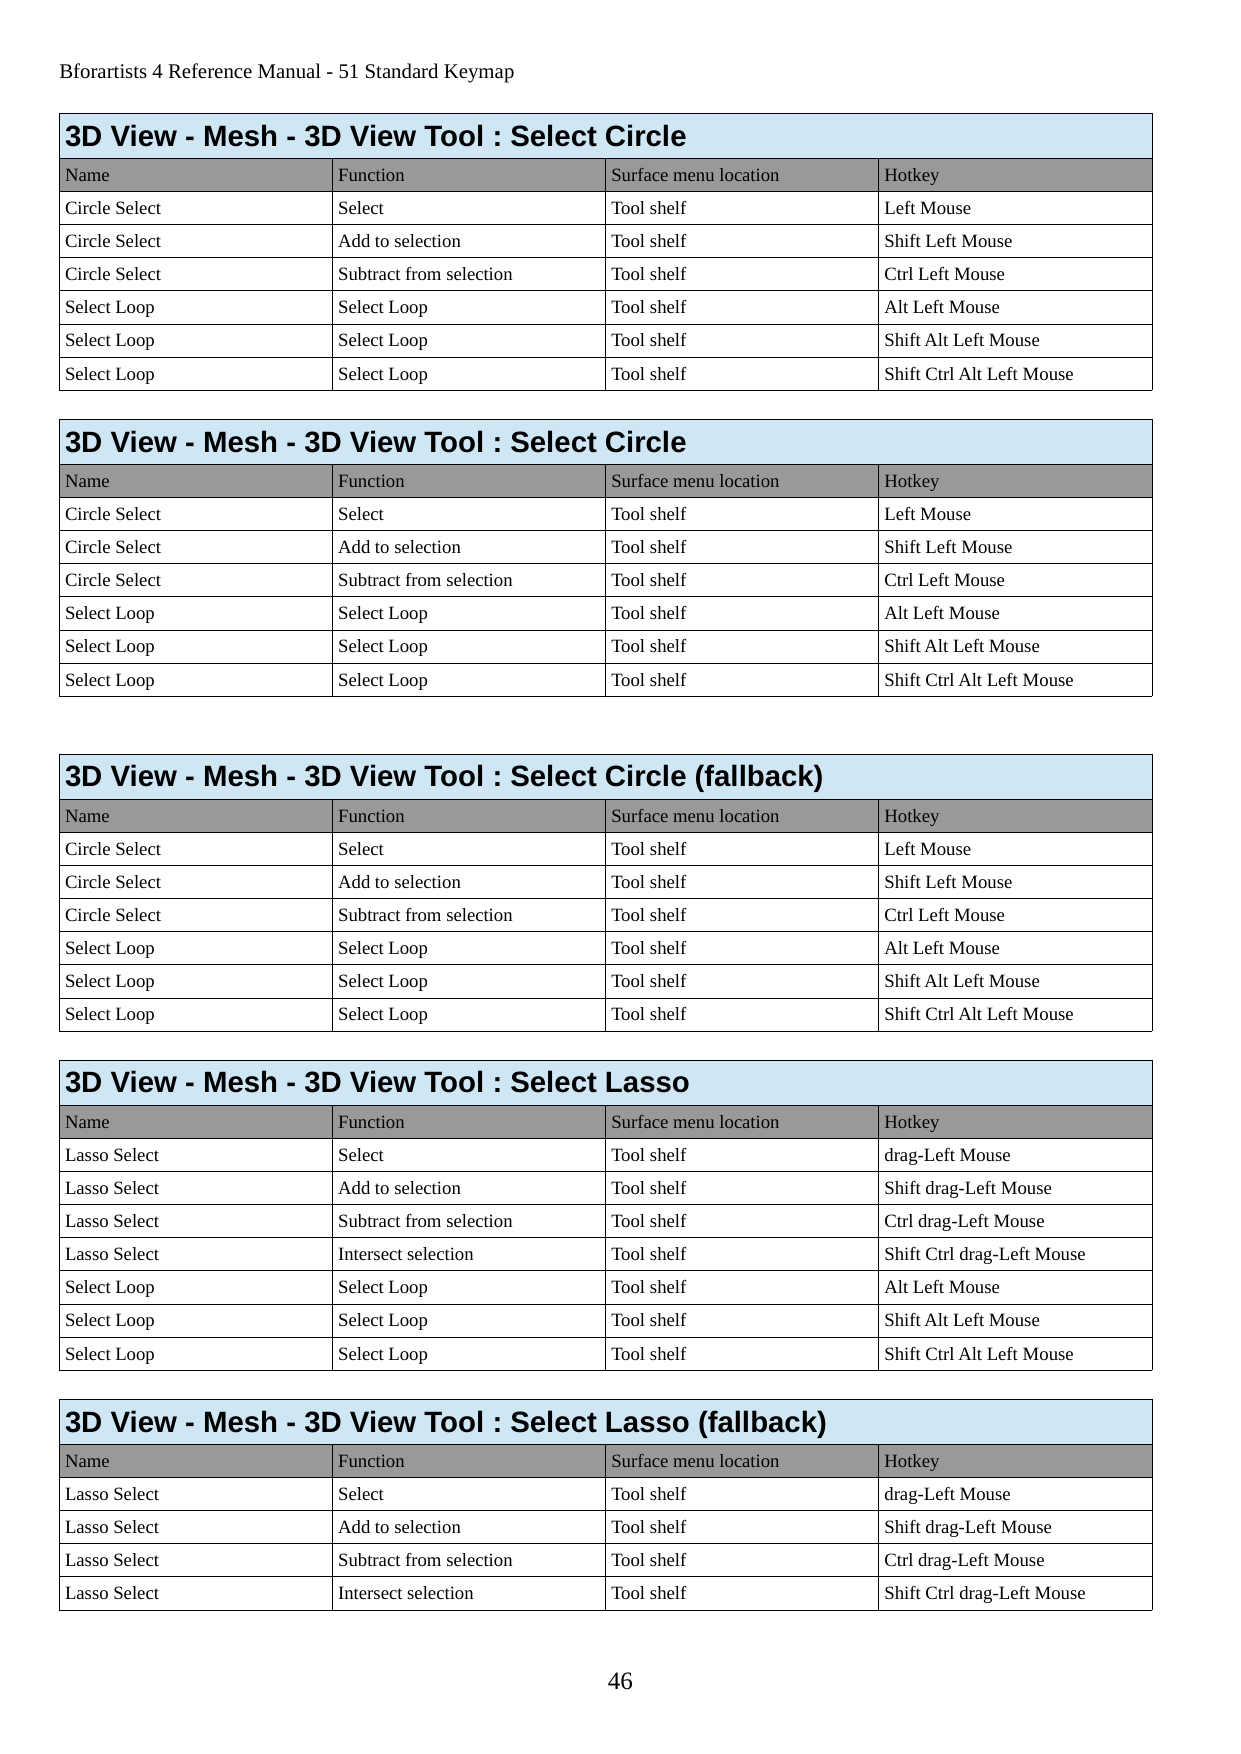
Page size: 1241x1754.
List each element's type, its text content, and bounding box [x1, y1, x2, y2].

table_cell Ctrl Left Mouse [879, 899, 1152, 931]
table_cell Tool shelf [606, 631, 878, 663]
table_header 3D View - Mesh - 3D View Tool : Select Lasso [60, 1061, 1152, 1105]
table_cell Select Loop [333, 597, 605, 629]
table_cell Tool shelf [606, 899, 878, 931]
table_cell Add to selection [333, 1172, 605, 1204]
table_cell Ctrl drag-Left Mouse [879, 1205, 1152, 1237]
table_cell Shift Ctrl Alt Left Mouse [879, 999, 1152, 1031]
table_cell drag-Left Mouse [879, 1478, 1152, 1510]
table_cell Shift Left Mouse [879, 866, 1152, 898]
table_cell Tool shelf [606, 291, 878, 323]
table_cell Tool shelf [606, 192, 878, 224]
table_cell Select Loop [333, 664, 605, 696]
table_cell Subtract from selection [333, 1544, 605, 1576]
table_cell Select Loop [333, 325, 605, 357]
table_cell Tool shelf [606, 1172, 878, 1204]
table_cell Select Loop [333, 358, 605, 390]
table_cell Select [333, 192, 605, 224]
table_cell Lasso Select [60, 1478, 332, 1510]
table_cell Circle Select [60, 225, 332, 257]
table_cell Select Loop [60, 631, 332, 663]
table_cell Lasso Select [60, 1238, 332, 1270]
table_cell Select Loop [60, 1338, 332, 1370]
table_cell Lasso Select [60, 1205, 332, 1237]
table_cell Tool shelf [606, 1205, 878, 1237]
table_cell Select Loop [333, 631, 605, 663]
table_cell Select [333, 833, 605, 865]
table_cell Shift Ctrl Alt Left Mouse [879, 358, 1152, 390]
table_cell Subtract from selection [333, 899, 605, 931]
table_cell Add to selection [333, 531, 605, 563]
table_cell Ctrl Left Mouse [879, 564, 1152, 596]
table_cell Function [333, 1445, 605, 1477]
table_cell Hotkey [879, 1106, 1152, 1138]
table_cell Surface menu location [606, 465, 878, 497]
table_cell Select Loop [333, 999, 605, 1031]
table_cell Circle Select [60, 564, 332, 596]
table_cell Surface menu location [606, 1106, 878, 1138]
table_cell Circle Select [60, 498, 332, 530]
table_cell Tool shelf [606, 866, 878, 898]
table_cell Lasso Select [60, 1544, 332, 1576]
table_cell Tool shelf [606, 325, 878, 357]
table_cell Shift Ctrl drag-Left Mouse [879, 1238, 1152, 1270]
table_cell Add to selection [333, 225, 605, 257]
table_cell Select Loop [60, 999, 332, 1031]
table_cell Select Loop [60, 291, 332, 323]
table_cell Subtract from selection [333, 1205, 605, 1237]
table_cell Hotkey [879, 1445, 1152, 1477]
table_cell Lasso Select [60, 1172, 332, 1204]
table_cell Lasso Select [60, 1577, 332, 1609]
table_cell Tool shelf [606, 965, 878, 997]
table_cell Shift Alt Left Mouse [879, 631, 1152, 663]
table_cell Tool shelf [606, 258, 878, 290]
table_cell Subtract from selection [333, 564, 605, 596]
table_cell Select Loop [333, 932, 605, 964]
table_cell Name [60, 465, 332, 497]
table_cell Hotkey [879, 159, 1152, 191]
table_header 3D View - Mesh - 3D View Tool : Select Circle (fallback) [60, 755, 1152, 799]
table_cell Tool shelf [606, 1338, 878, 1370]
table_header 3D View - Mesh - 3D View Tool : Select Circle [60, 420, 1152, 464]
table_cell Shift Ctrl Alt Left Mouse [879, 664, 1152, 696]
table_cell Tool shelf [606, 225, 878, 257]
table_cell Alt Left Mouse [879, 291, 1152, 323]
table_cell Function [333, 1106, 605, 1138]
table_cell Circle Select [60, 899, 332, 931]
table_cell Shift Left Mouse [879, 225, 1152, 257]
table_cell Hotkey [879, 465, 1152, 497]
table_cell Tool shelf [606, 999, 878, 1031]
table_cell Tool shelf [606, 1271, 878, 1303]
table_cell Select [333, 1139, 605, 1171]
table_cell Subtract from selection [333, 258, 605, 290]
table_cell Tool shelf [606, 564, 878, 596]
table_cell Shift drag-Left Mouse [879, 1511, 1152, 1543]
table_cell Circle Select [60, 866, 332, 898]
table_cell Tool shelf [606, 498, 878, 530]
table_cell Lasso Select [60, 1139, 332, 1171]
table_cell Function [333, 800, 605, 832]
table_cell Select Loop [60, 597, 332, 629]
table_cell Tool shelf [606, 597, 878, 629]
table_cell Tool shelf [606, 1305, 878, 1337]
table_cell Name [60, 1106, 332, 1138]
table_cell Circle Select [60, 833, 332, 865]
table_cell Name [60, 159, 332, 191]
table_cell Tool shelf [606, 664, 878, 696]
table_cell Function [333, 465, 605, 497]
table_cell Alt Left Mouse [879, 597, 1152, 629]
table_cell Shift Alt Left Mouse [879, 325, 1152, 357]
table_cell Surface menu location [606, 1445, 878, 1477]
table_cell Surface menu location [606, 800, 878, 832]
table_cell Select Loop [60, 1271, 332, 1303]
table_cell Tool shelf [606, 932, 878, 964]
table_cell Select Loop [60, 664, 332, 696]
table_cell Shift Left Mouse [879, 531, 1152, 563]
table_cell Tool shelf [606, 531, 878, 563]
table_cell Tool shelf [606, 1577, 878, 1609]
table_cell Alt Left Mouse [879, 1271, 1152, 1303]
table_cell Shift Ctrl Alt Left Mouse [879, 1338, 1152, 1370]
table_cell Ctrl Left Mouse [879, 258, 1152, 290]
table_cell Add to selection [333, 866, 605, 898]
table_cell Select Loop [333, 1271, 605, 1303]
table_cell Select Loop [60, 358, 332, 390]
table_cell Select Loop [60, 932, 332, 964]
table_cell Alt Left Mouse [879, 932, 1152, 964]
table_cell Circle Select [60, 258, 332, 290]
table_cell Add to selection [333, 1511, 605, 1543]
table_cell Select Loop [333, 965, 605, 997]
table_cell Tool shelf [606, 1238, 878, 1270]
table_cell Lasso Select [60, 1511, 332, 1543]
table_cell Circle Select [60, 531, 332, 563]
table_cell Intersect selection [333, 1238, 605, 1270]
table_cell Name [60, 800, 332, 832]
table_cell Select Loop [333, 1338, 605, 1370]
table_cell Left Mouse [879, 498, 1152, 530]
table_cell Select [333, 1478, 605, 1510]
table_cell Tool shelf [606, 358, 878, 390]
table_cell Function [333, 159, 605, 191]
table_cell Shift drag-Left Mouse [879, 1172, 1152, 1204]
table_cell Tool shelf [606, 833, 878, 865]
table_cell Shift Alt Left Mouse [879, 965, 1152, 997]
table_cell Select Loop [60, 965, 332, 997]
table_cell Hotkey [879, 800, 1152, 832]
table_header 3D View - Mesh - 3D View Tool : Select Circle [60, 114, 1152, 158]
table_cell Shift Ctrl drag-Left Mouse [879, 1577, 1152, 1609]
table_cell Surface menu location [606, 159, 878, 191]
table_cell Ctrl drag-Left Mouse [879, 1544, 1152, 1576]
table_cell Circle Select [60, 192, 332, 224]
table_cell Intersect selection [333, 1577, 605, 1609]
table_cell Select Loop [333, 291, 605, 323]
table_cell Select Loop [333, 1305, 605, 1337]
table_cell Tool shelf [606, 1478, 878, 1510]
table_cell Shift Alt Left Mouse [879, 1305, 1152, 1337]
table_cell drag-Left Mouse [879, 1139, 1152, 1171]
table_cell Select Loop [60, 325, 332, 357]
table_cell Select [333, 498, 605, 530]
table_cell Select Loop [60, 1305, 332, 1337]
table_cell Tool shelf [606, 1511, 878, 1543]
table_cell Tool shelf [606, 1139, 878, 1171]
table_header 3D View - Mesh - 3D View Tool : Select Lasso (fallback) [60, 1400, 1152, 1444]
table_cell Left Mouse [879, 192, 1152, 224]
table_cell Left Mouse [879, 833, 1152, 865]
table_cell Tool shelf [606, 1544, 878, 1576]
table_cell Name [60, 1445, 332, 1477]
